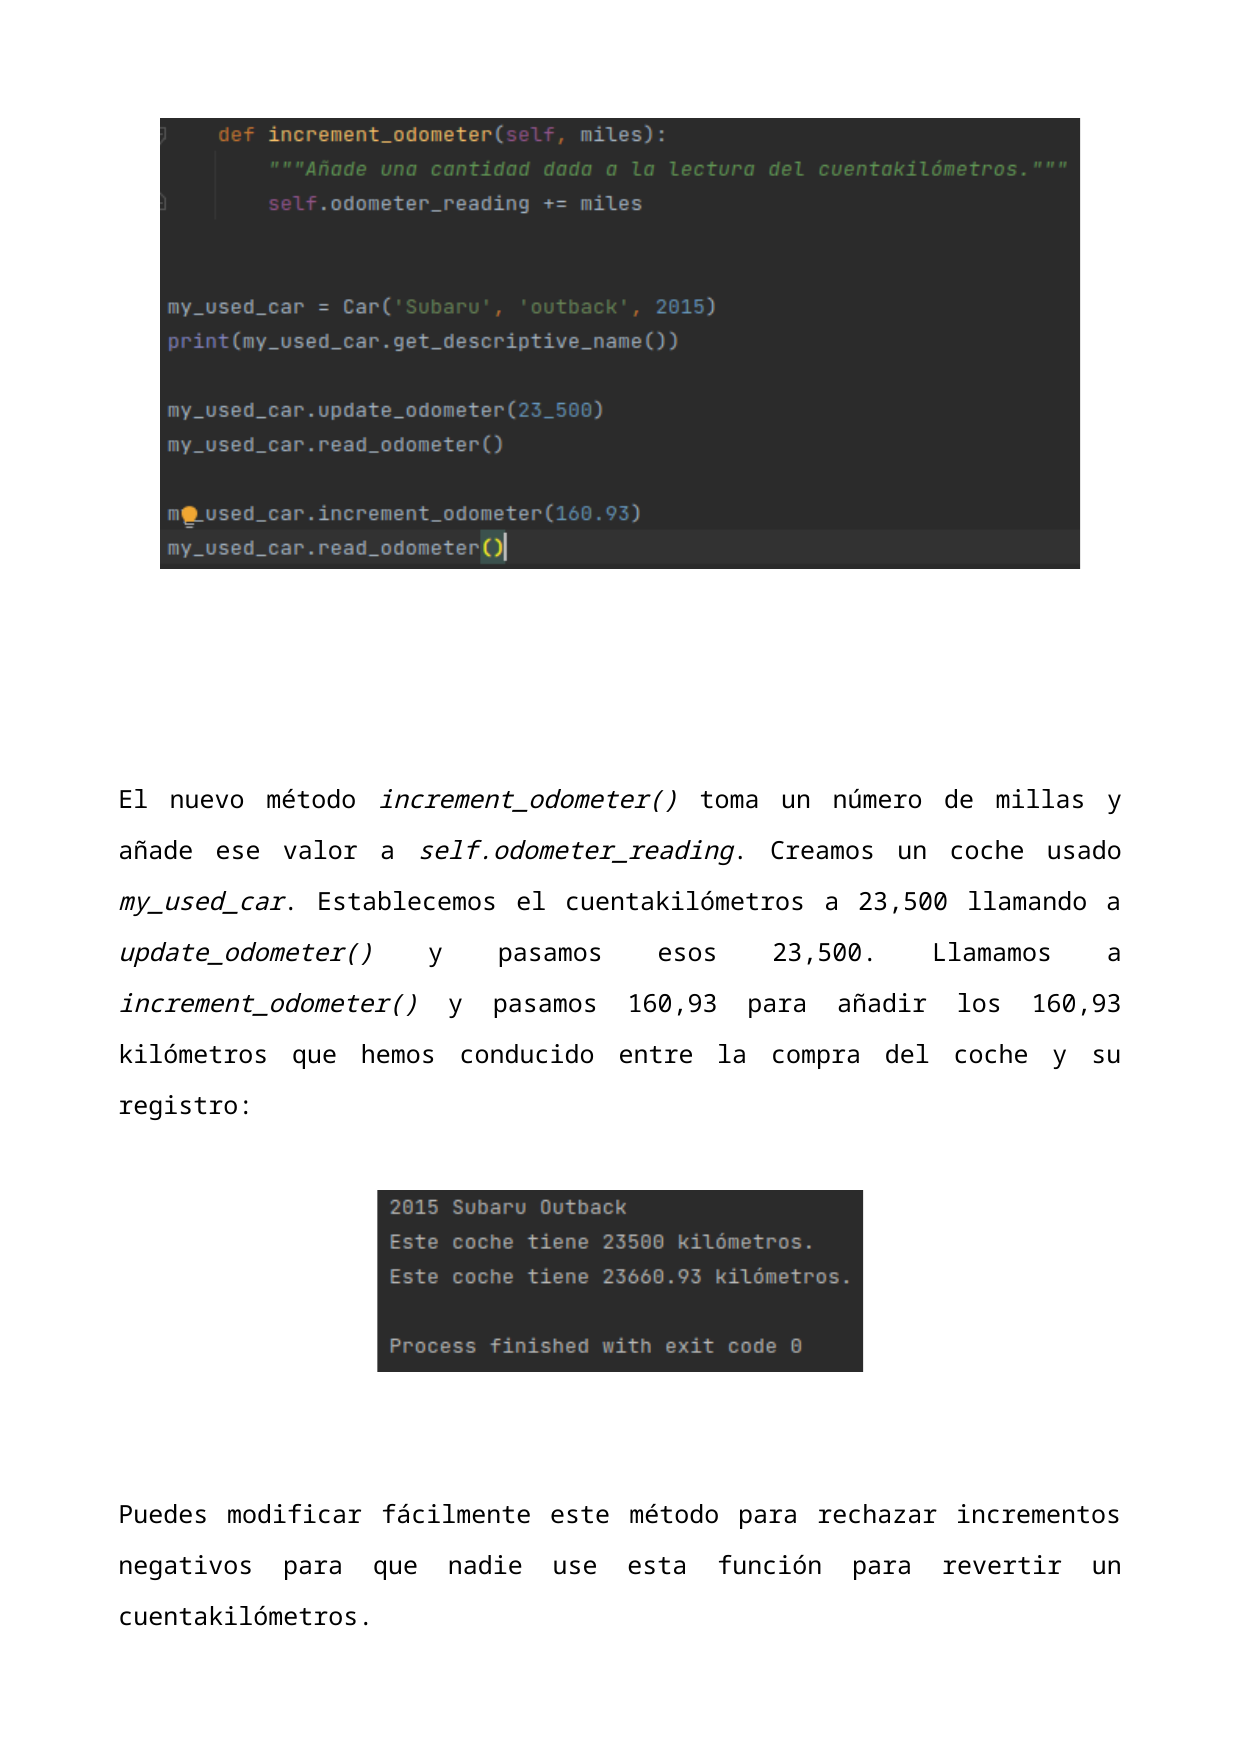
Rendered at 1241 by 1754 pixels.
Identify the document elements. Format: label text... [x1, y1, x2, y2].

picture [160, 118, 1081, 569]
text Puedes modificar fácilmente este método para rechazar incrementos negativos para que nadie use esta función para revertir un cuentakilómetros. [118, 1496, 1122, 1632]
text El nuevo método increment_odometer() toma un número de millas y añade ese valor a self.odometer_reading. Creamos un coche usado my_used_car. Establecemos el cuentakilómetros a 23,500 llamando a update_odometer() y pasamos esos 23,500. Llamamos a increment_odometer() y pasamos 160,93 para añadir los 160,93 kilómetros que hemos conducido entre la compra del coche y su registro: [118, 782, 1122, 1122]
picture [377, 1190, 864, 1372]
